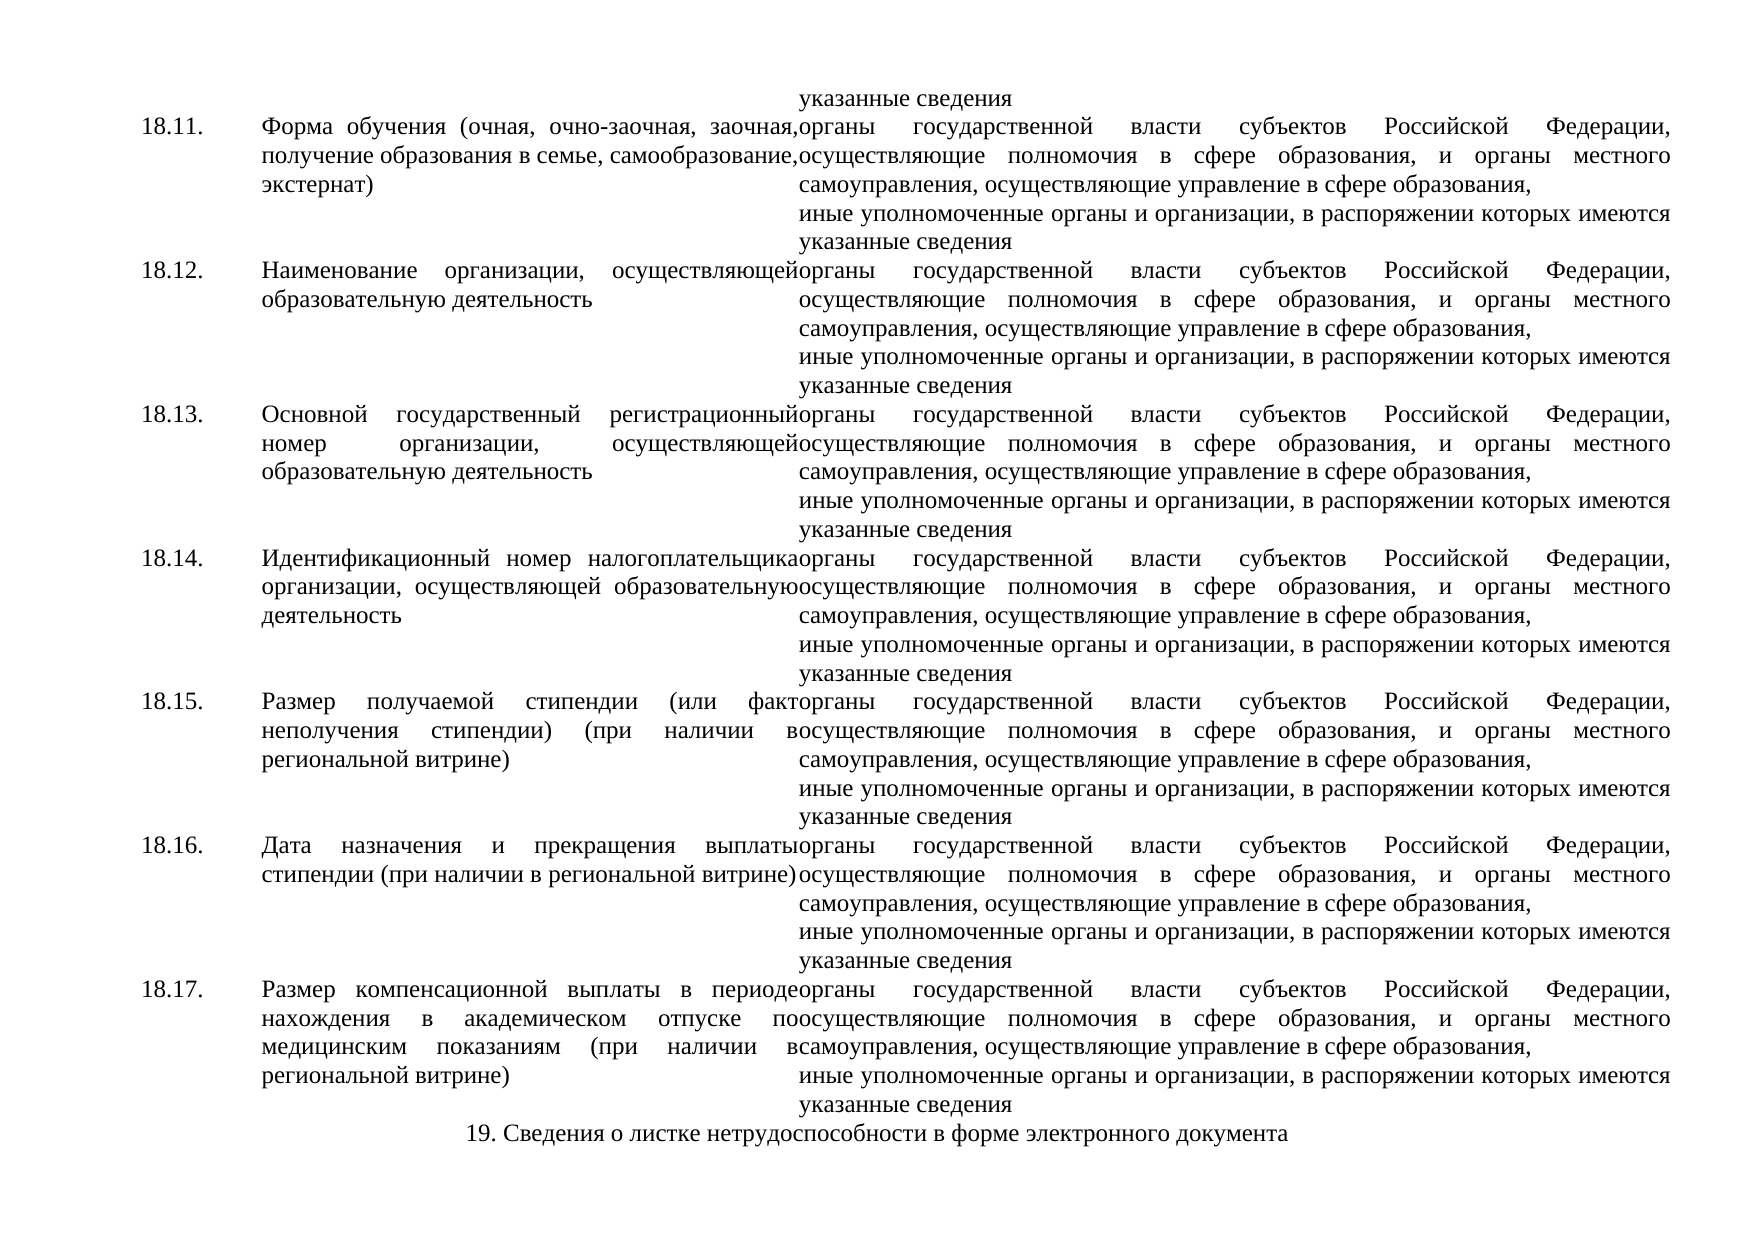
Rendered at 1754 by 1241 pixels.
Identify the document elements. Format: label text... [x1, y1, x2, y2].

table_cell Размер получаемой стипендии (или факт неполучения стипендии) (при наличии в региональной витрине) [261, 686, 799, 830]
table_cell [261, 83, 799, 111]
table_cell Форма обучения (очная, очно-заочная, заочная, получение образования в семье, самообразование, экстернат) [261, 111, 799, 255]
table_cell органы государственной власти субъектов Российской Федерации, осуществляющие полномочия в сфере образования, и органы местного самоуправления, осуществляющие управление в сфере образования, иные уполномоченные органы и организации, в распоряжении которых имеются указанные сведения [799, 111, 1671, 255]
table_cell Дата назначения и прекращения выплаты стипендии (при наличии в региональной витрине) [261, 830, 799, 974]
table_cell 18.15. [83, 686, 261, 830]
table_cell органы государственной власти субъектов Российской Федерации, осуществляющие полномочия в сфере образования, и органы местного самоуправления, осуществляющие управление в сфере образования, иные уполномоченные органы и организации, в распоряжении которых имеются указанные сведения [799, 686, 1671, 830]
table_cell Размер компенсационной выплаты в периоде нахождения в академическом отпуске по медицинским показаниям (при наличии в региональной витрине) [261, 974, 799, 1118]
table_cell 18.14. [83, 543, 261, 686]
table_cell 18.16. [83, 830, 261, 974]
table_cell 18.11. [83, 111, 261, 255]
table_cell 19. Сведения о листке нетрудоспособности в форме электронного документа [83, 1118, 1671, 1146]
table_cell органы государственной власти субъектов Российской Федерации, осуществляющие полномочия в сфере образования, и органы местного самоуправления, осуществляющие управление в сфере образования, иные уполномоченные органы и организации, в распоряжении которых имеются указанные сведения [799, 543, 1671, 686]
table_cell Основной государственный регистрационный номер организации, осуществляющей образовательную деятельность [261, 399, 799, 543]
table_cell 18.17. [83, 974, 261, 1118]
table_cell органы государственной власти субъектов Российской Федерации, осуществляющие полномочия в сфере образования, и органы местного самоуправления, осуществляющие управление в сфере образования, иные уполномоченные органы и организации, в распоряжении которых имеются указанные сведения [799, 974, 1671, 1118]
table_cell органы государственной власти субъектов Российской Федерации, осуществляющие полномочия в сфере образования, и органы местного самоуправления, осуществляющие управление в сфере образования, иные уполномоченные органы и организации, в распоряжении которых имеются указанные сведения [799, 830, 1671, 974]
table_cell указанные сведения [799, 83, 1671, 111]
table_cell органы государственной власти субъектов Российской Федерации, осуществляющие полномочия в сфере образования, и органы местного самоуправления, осуществляющие управление в сфере образования, иные уполномоченные органы и организации, в распоряжении которых имеются указанные сведения [799, 255, 1671, 399]
table_cell органы государственной власти субъектов Российской Федерации, осуществляющие полномочия в сфере образования, и органы местного самоуправления, осуществляющие управление в сфере образования, иные уполномоченные органы и организации, в распоряжении которых имеются указанные сведения [799, 399, 1671, 543]
table_cell Наименование организации, осуществляющей образовательную деятельность [261, 255, 799, 399]
table_cell 18.12. [83, 255, 261, 399]
table_cell [83, 83, 261, 111]
table_cell Идентификационный номер налогоплательщика организации, осуществляющей образовательную деятельность [261, 543, 799, 686]
table_cell 18.13. [83, 399, 261, 543]
